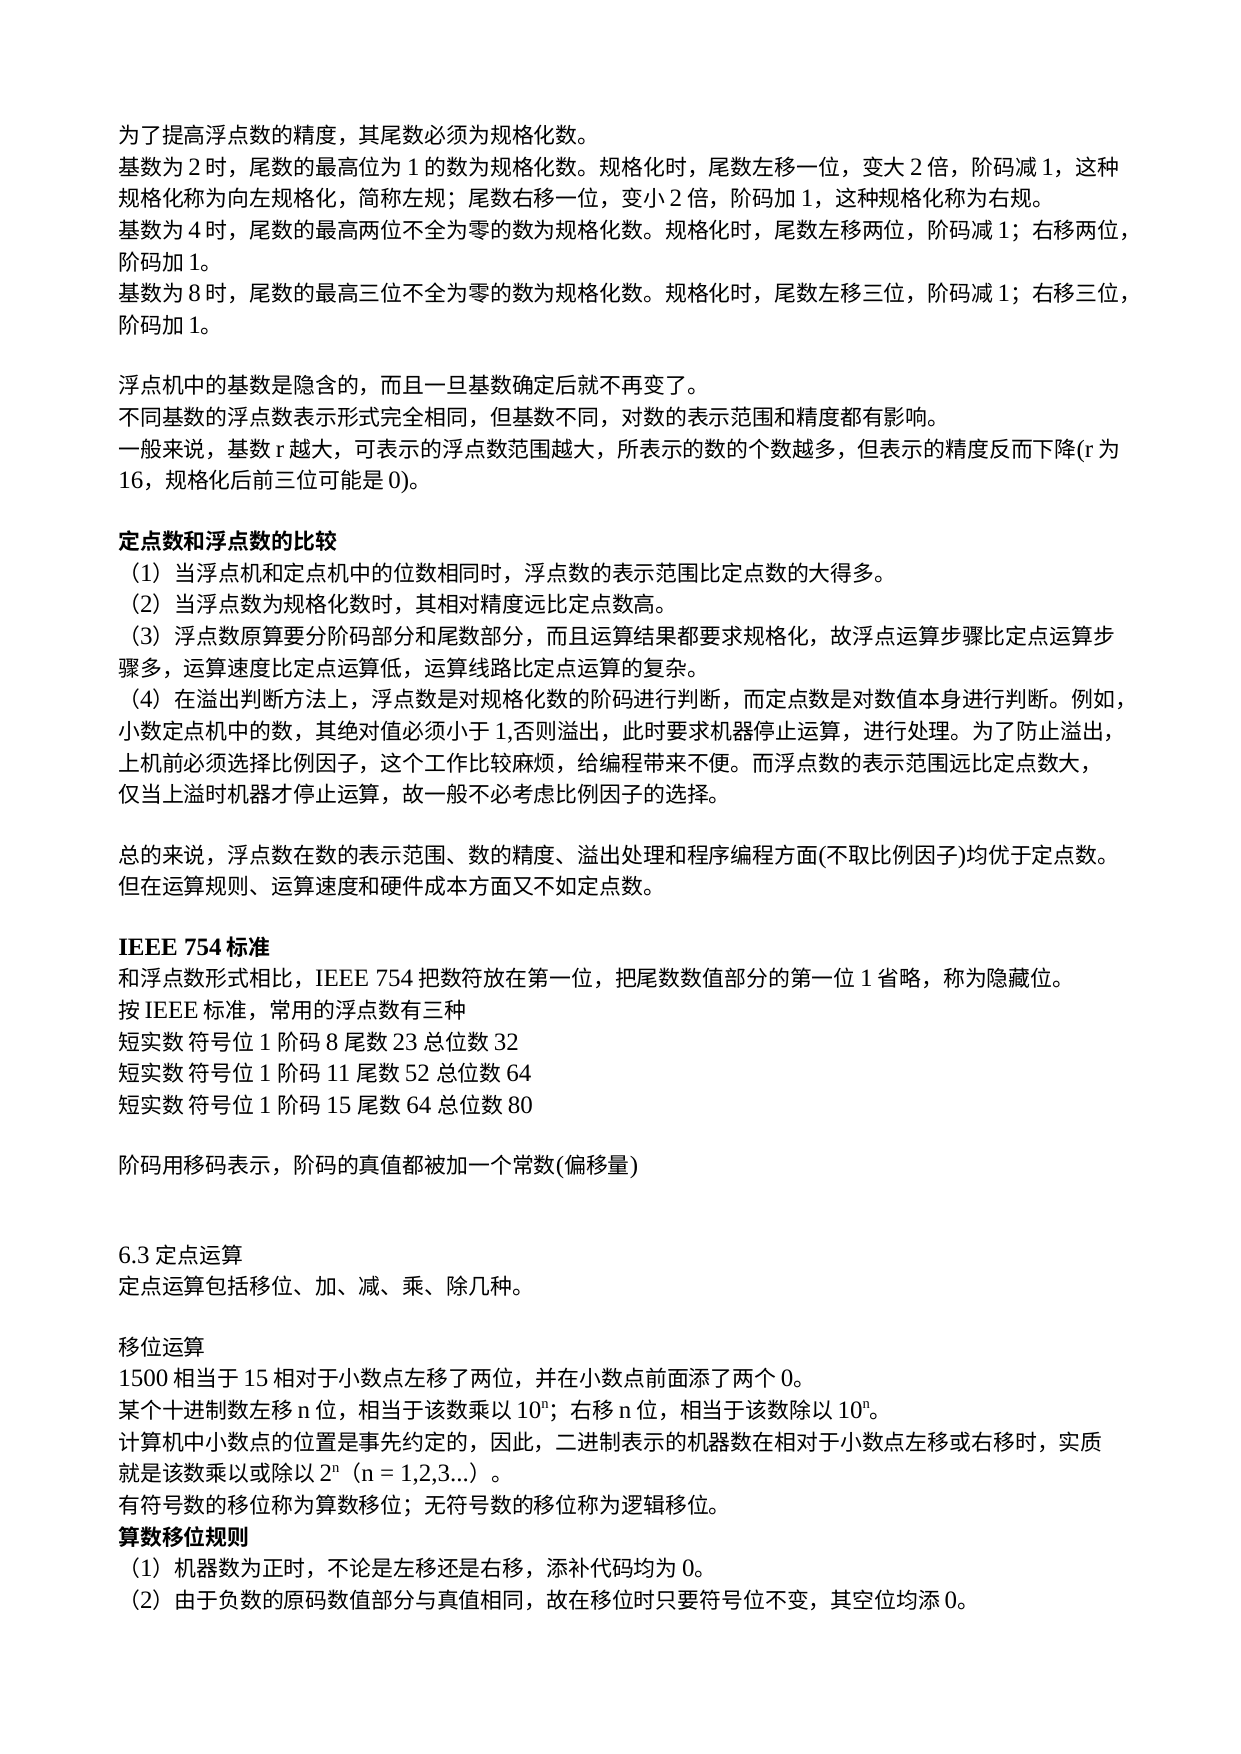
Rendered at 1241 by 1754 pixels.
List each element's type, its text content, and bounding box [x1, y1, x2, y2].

text （1）机器数为正时，不论是左移还是右移，添补代码均为0。 [118, 1551, 1122, 1583]
text 短实数 符号位1 阶码 15 尾数 64 总位数 80 [118, 1088, 1122, 1120]
text （2）当浮点数为规格化数时，其相对精度远比定点数高。 [118, 587, 1122, 619]
text IEEE 754标准 [118, 930, 1122, 961]
text 某个十进制数左移n位，相当于该数乘以10n；右移n位，相当于该数除以10n。 [118, 1393, 1122, 1425]
text 总的来说，浮点数在数的表示范围、数的精度、溢出处理和程序编程方面(不取比例因子)均优于定点数。但在运算规则、运算速度和硬件成本方面又不如定点数。 [118, 838, 1122, 901]
text 有符号数的移位称为算数移位；无符号数的移位称为逻辑移位。 [118, 1488, 1122, 1520]
text 算数移位规则 [118, 1520, 1122, 1551]
text 基数为4时，尾数的最高两位不全为零的数为规格化数。规格化时，尾数左移两位，阶码减1；右移两位，阶码加1。 [118, 213, 1122, 276]
text 基数为2时，尾数的最高位为1的数为规格化数。规格化时，尾数左移一位，变大2倍，阶码减1，这种规格化称为向左规格化，简称左规；尾数右移一位，变小2倍，阶码加1，这种规格化称为右规。 [118, 150, 1122, 213]
text 不同基数的浮点数表示形式完全相同，但基数不同，对数的表示范围和精度都有影响。 [118, 400, 1122, 432]
text 和浮点数形式相比，IEEE 754把数符放在第一位，把尾数数值部分的第一位1省略，称为隐藏位。 [118, 961, 1122, 993]
text 定点运算包括移位、加、减、乘、除几种。 [118, 1269, 1122, 1301]
text 阶码用移码表示，阶码的真值都被加一个常数(偏移量) [118, 1148, 1122, 1180]
text 短实数 符号位1 阶码8 尾数23 总位数32 [118, 1025, 1122, 1056]
text （1）当浮点机和定点机中的位数相同时，浮点数的表示范围比定点数的大得多。 [118, 556, 1122, 587]
text （3）浮点数原算要分阶码部分和尾数部分，而且运算结果都要求规格化，故浮点运算步骤比定点运算步骤多，运算速度比定点运算低，运算线路比定点运算的复杂。 [118, 619, 1122, 682]
text 6.3 定点运算 [118, 1238, 1122, 1269]
text 基数为8时，尾数的最高三位不全为零的数为规格化数。规格化时，尾数左移三位，阶码减1；右移三位，阶码加1。 [118, 276, 1122, 340]
text 浮点机中的基数是隐含的，而且一旦基数确定后就不再变了。 [118, 368, 1122, 400]
text 短实数 符号位1 阶码 11 尾数52 总位数 64 [118, 1056, 1122, 1088]
text （4）在溢出判断方法上，浮点数是对规格化数的阶码进行判断，而定点数是对数值本身进行判断。例如，小数定点机中的数，其绝对值必须小于1,否则溢出，此时要求机器停止运算，进行处理。为了防止溢出，上机前必须选择比例因子，这个工作比较麻烦，给编程带来不便。而浮点数的表示范围远比定点数大，仅当上溢时机器才停止运算，故一般不必考虑比例因子的选择。 [118, 682, 1122, 809]
text 为了提高浮点数的精度，其尾数必须为规格化数。 [118, 118, 1122, 150]
text 移位运算 [118, 1330, 1122, 1361]
text 一般来说，基数r越大，可表示的浮点数范围越大，所表示的数的个数越多，但表示的精度反而下降(r为16，规格化后前三位可能是0)。 [118, 432, 1122, 495]
text 按IEEE标准，常用的浮点数有三种 [118, 993, 1122, 1025]
text 1500相当于15相对于小数点左移了两位，并在小数点前面添了两个0。 [118, 1361, 1122, 1393]
text 定点数和浮点数的比较 [118, 524, 1122, 556]
text （2）由于负数的原码数值部分与真值相同，故在移位时只要符号位不变，其空位均添0。 [118, 1583, 1122, 1615]
text 计算机中小数点的位置是事先约定的，因此，二进制表示的机器数在相对于小数点左移或右移时，实质就是该数乘以或除以2n（n = 1,2,3...）。 [118, 1425, 1122, 1488]
